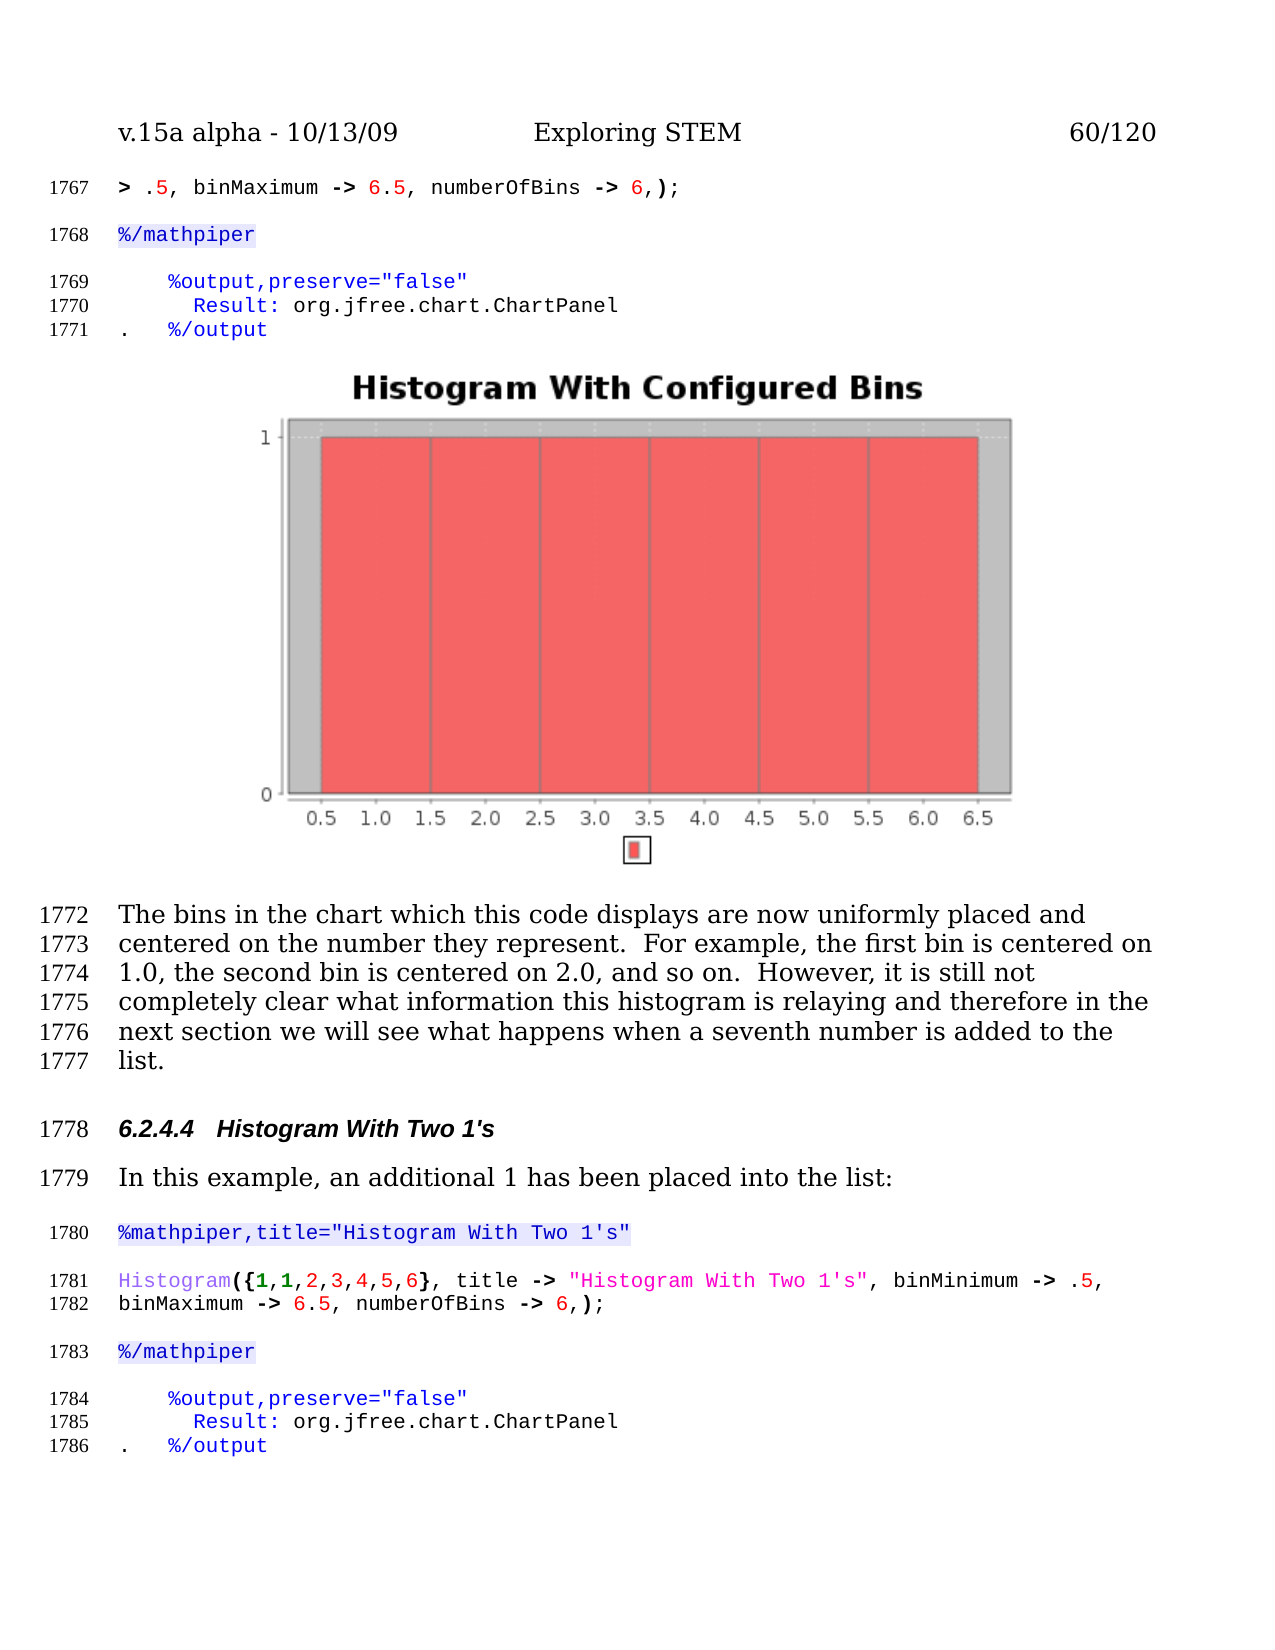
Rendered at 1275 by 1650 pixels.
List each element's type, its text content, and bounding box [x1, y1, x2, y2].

text . %/output [118, 319, 1157, 342]
text %output,preserve="false" [118, 271, 1157, 295]
picture [245, 368, 1030, 866]
text %output,preserve="false" [118, 1388, 1157, 1412]
text Result: org.jfree.chart.ChartPanel [118, 1412, 1157, 1435]
text Result: org.jfree.chart.ChartPanel [118, 295, 1157, 319]
text In this example, an additional 1 has been placed into the list: [118, 1163, 1157, 1193]
text The bins in the chart which this code displays are now uniformly placed and centered on the number they represent. For example, the first bin is centered on 1.0, the second bin is centered on 2.0, and so on. However, it is still not completely clear what information this histogram is relaying and therefore in the next section we will see what happens when a seventh number is added to the list. [118, 900, 1157, 1075]
subtitle Histogram With Two 1's [118, 1114, 1157, 1143]
text %mathpiper,title="Histogram With Two 1's" [118, 1222, 1157, 1246]
text . %/output [118, 1435, 1157, 1459]
text Histogram({1,1,2,3,4,5,6}, title -> "Histogram With Two 1's", binMinimum -> .5, binMaximum -> 6.5, numberOfBins -> 6,); [118, 1270, 1157, 1317]
text %/mathpiper [118, 224, 1157, 248]
text %/mathpiper [118, 1341, 1157, 1364]
text -> .5, binMaximum -> 6.5, numberOfBins -> 6,); [118, 177, 1157, 200]
